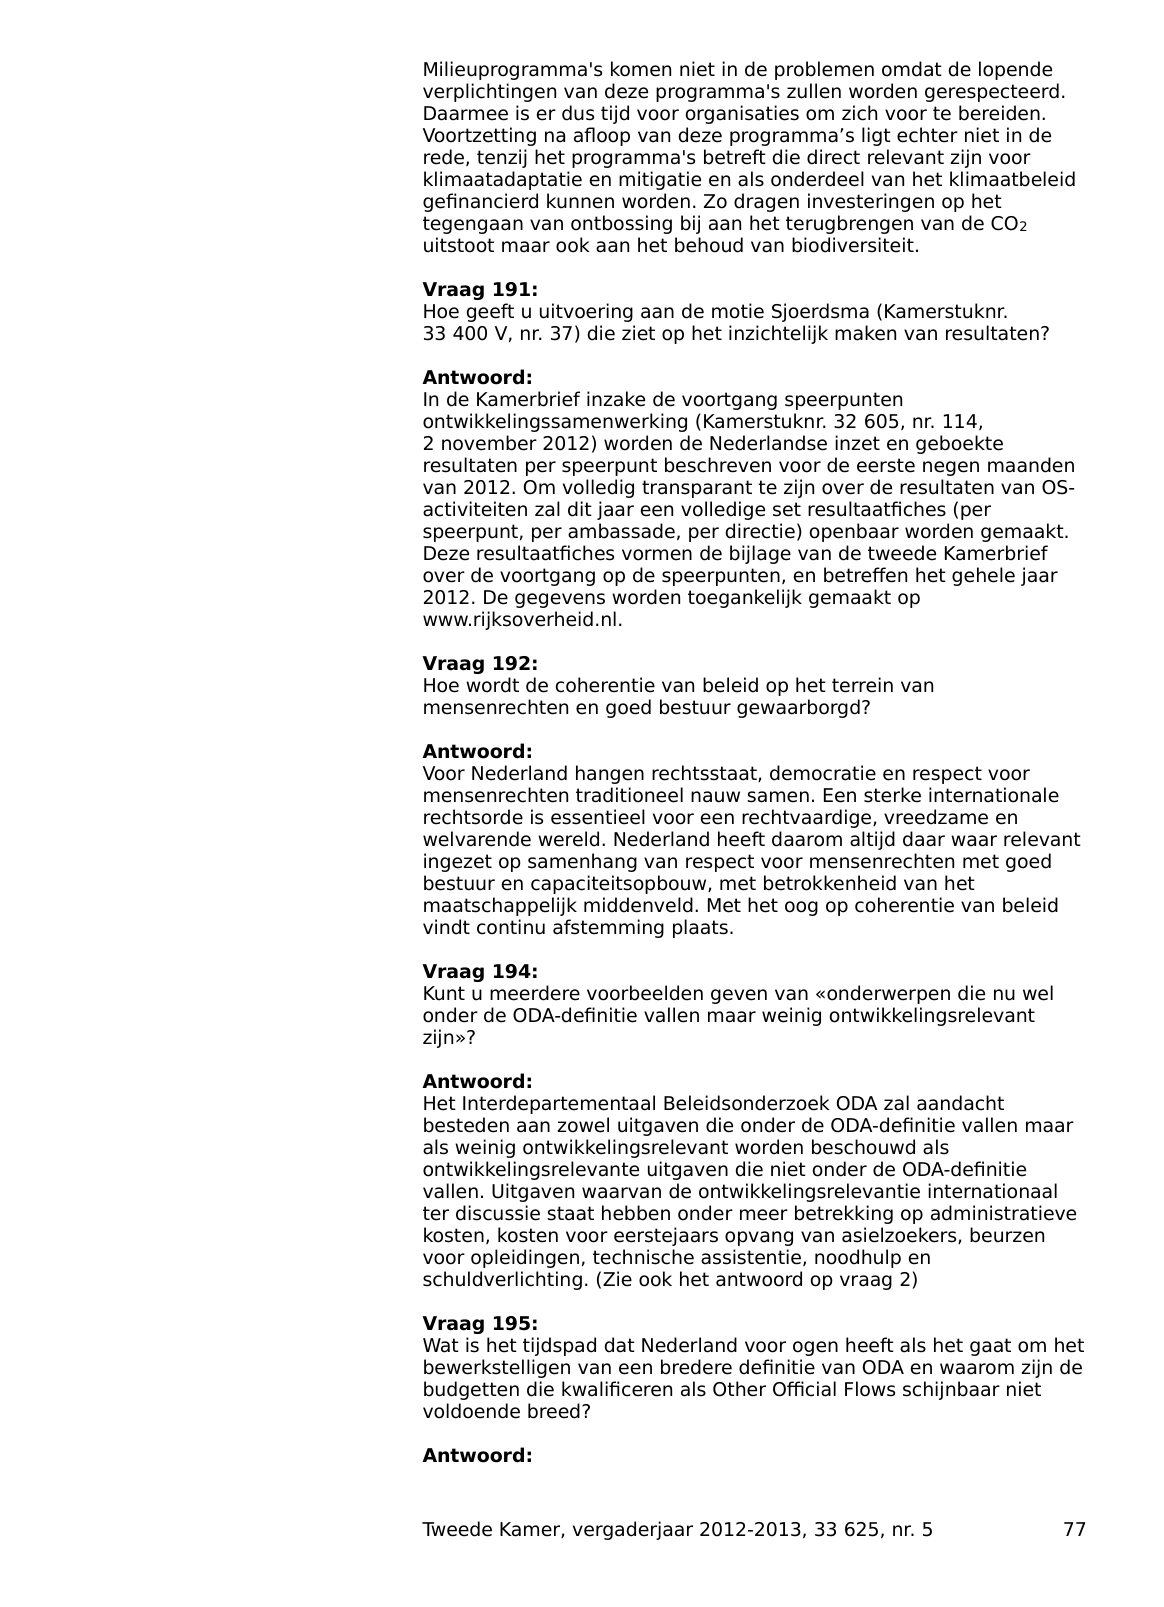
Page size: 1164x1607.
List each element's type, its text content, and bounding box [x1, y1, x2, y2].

text Vraag 192: [422, 653, 1087, 675]
text In de Kamerbrief inzake de voortgang speerpunten ontwikkelingssamenwerking (Kamerstuknr. 32 605, nr. 114, 2 november 2012) worden de Nederlandse inzet en geboekte resultaten per speerpunt beschreven voor de eerste negen maanden van 2012. Om volledig transparant te zijn over de resultaten van OS-activiteiten zal dit jaar een volledige set resultaatfiches (per speerpunt, per ambassade, per directie) openbaar worden gemaakt. Deze resultaatfiches vormen de bijlage van de tweede Kamerbrief over de voortgang op de speerpunten, en betreffen het gehele jaar 2012. De gegevens worden toegankelijk gemaakt op www.rijksoverheid.nl. [422, 389, 1087, 631]
text Antwoord: [422, 741, 1087, 763]
text Hoe geeft u uitvoering aan de motie Sjoerdsma (Kamerstuknr. 33 400 V, nr. 37) die ziet op het inzichtelijk maken van resultaten? [422, 301, 1087, 345]
text Milieuprogramma's komen niet in de problemen omdat de lopende verplichtingen van deze programma's zullen worden gerespecteerd. Daarmee is er dus tijd voor organisaties om zich voor te bereiden. Voortzetting na afloop van deze programma’s ligt echter niet in de rede, tenzij het programma's betreft die direct relevant zijn voor klimaatadaptatie en mitigatie en als onderdeel van het klimaatbeleid gefinancierd kunnen worden. Zo dragen investeringen op het tegengaan van ontbossing bij aan het terugbrengen van de CO2 uitstoot maar ook aan het behoud van biodiversiteit. [422, 59, 1087, 257]
text Antwoord: [422, 367, 1087, 389]
text Het Interdepartementaal Beleidsonderzoek ODA zal aandacht besteden aan zowel uitgaven die onder de ODA-definitie vallen maar als weinig ontwikkelingsrelevant worden beschouwd als ontwikkelingsrelevante uitgaven die niet onder de ODA-definitie vallen. Uitgaven waarvan de ontwikkelingsrelevantie internationaal ter discussie staat hebben onder meer betrekking op administratieve kosten, kosten voor eerstejaars opvang van asielzoekers, beurzen voor opleidingen, technische assistentie, noodhulp en schuldverlichting. (Zie ook het antwoord op vraag 2) [422, 1093, 1087, 1291]
text Kunt u meerdere voorbeelden geven van «onderwerpen die nu wel onder de ODA-definitie vallen maar weinig ontwikkelingsrelevant zijn»? [422, 983, 1087, 1049]
text Vraag 194: [422, 961, 1087, 983]
text Voor Nederland hangen rechtsstaat, democratie en respect voor mensenrechten traditioneel nauw samen. Een sterke internationale rechtsorde is essentieel voor een rechtvaardige, vreedzame en welvarende wereld. Nederland heeft daarom altijd daar waar relevant ingezet op samenhang van respect voor mensenrechten met goed bestuur en capaciteitsopbouw, met betrokkenheid van het maatschappelijk middenveld. Met het oog op coherentie van beleid vindt continu afstemming plaats. [422, 763, 1087, 939]
text Vraag 195: [422, 1313, 1087, 1335]
text Hoe wordt de coherentie van beleid op het terrein van mensenrechten en goed bestuur gewaarborgd? [422, 675, 1087, 719]
text Antwoord: [422, 1071, 1087, 1093]
text Wat is het tijdspad dat Nederland voor ogen heeft als het gaat om het bewerkstelligen van een bredere definitie van ODA en waarom zijn de budgetten die kwalificeren als Other Official Flows schijnbaar niet voldoende breed? [422, 1335, 1087, 1423]
text Vraag 191: [422, 279, 1087, 301]
text Antwoord: [422, 1445, 1087, 1467]
